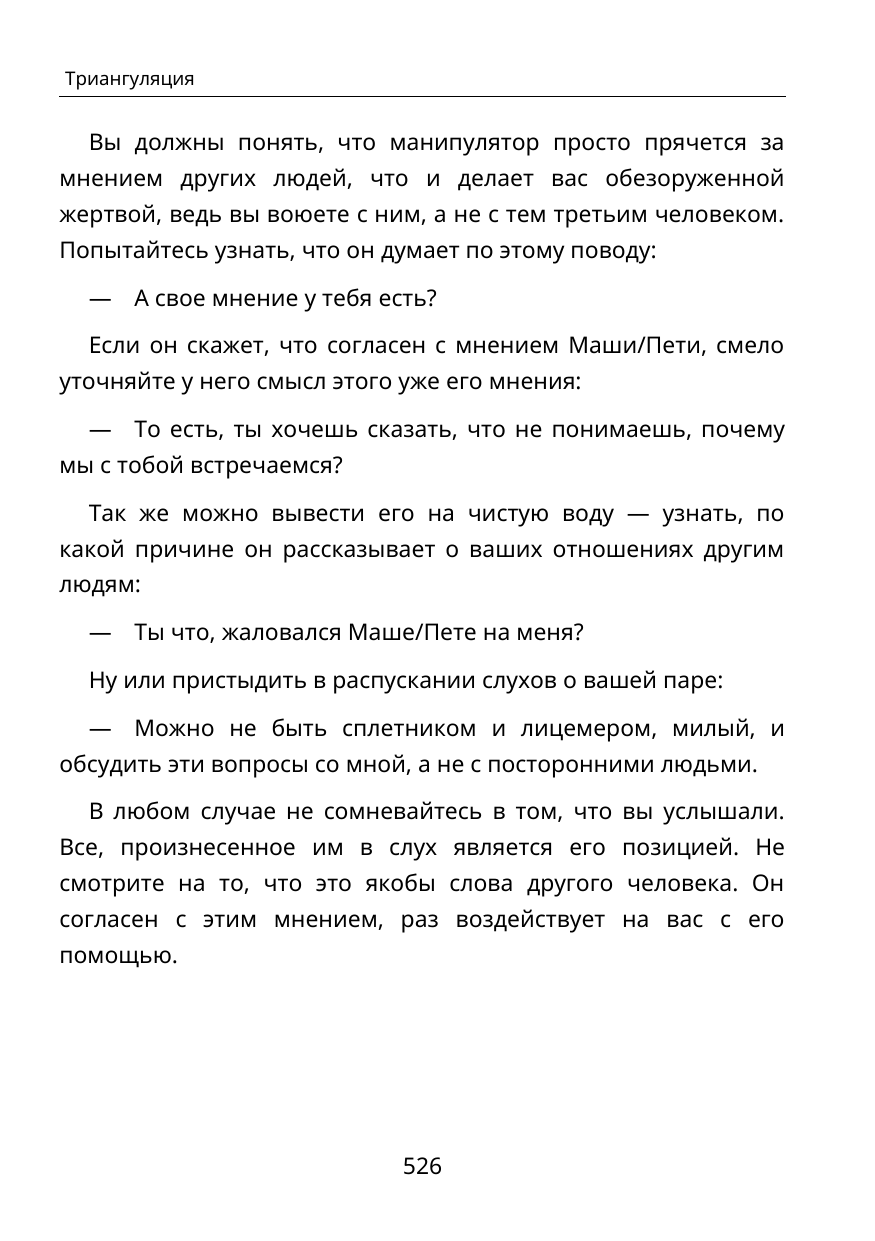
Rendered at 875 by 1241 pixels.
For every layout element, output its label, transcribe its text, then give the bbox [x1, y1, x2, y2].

list То есть, ты хочешь сказать, что не понимаешь, почему мы с тобой встречаемся? [59, 413, 786, 480]
list Можно не быть сплетником и лицемером, милый, и обсудить эти вопросы со мной, а не с посторонними людьми. [59, 712, 786, 779]
text Вы должны понять, что манипулятор просто прячется за мнением других людей, что и делает вас обезоруженной жертвой, ведь вы воюете с ним, а не с тем третьим человеком. Попытайтесь узнать, что он думает по этому поводу: [59, 126, 786, 265]
list Ты что, жаловался Маше/Пете на меня? [59, 616, 786, 647]
text Если он скажет, что согласен с мнением Маши/Пети, смело уточняйте у него смысл этого уже его мнения: [59, 329, 786, 396]
text Ну или пристыдить в распускании слухов о вашей паре: [59, 664, 786, 695]
list А свое мнение у тебя есть? [59, 282, 786, 313]
text В любом случае не сомневайтесь в том, что вы услышали. Все, произнесенное им в слух является его позицией. Не смотрите на то, что это якобы слова другого человека. Он согласен с этим мнением, раз воздействует на вас с его помощью. [59, 795, 786, 970]
text Так же можно вывести его на чистую воду — узнать, по какой причине он рассказывает о ваших отношениях другим людям: [59, 497, 786, 600]
